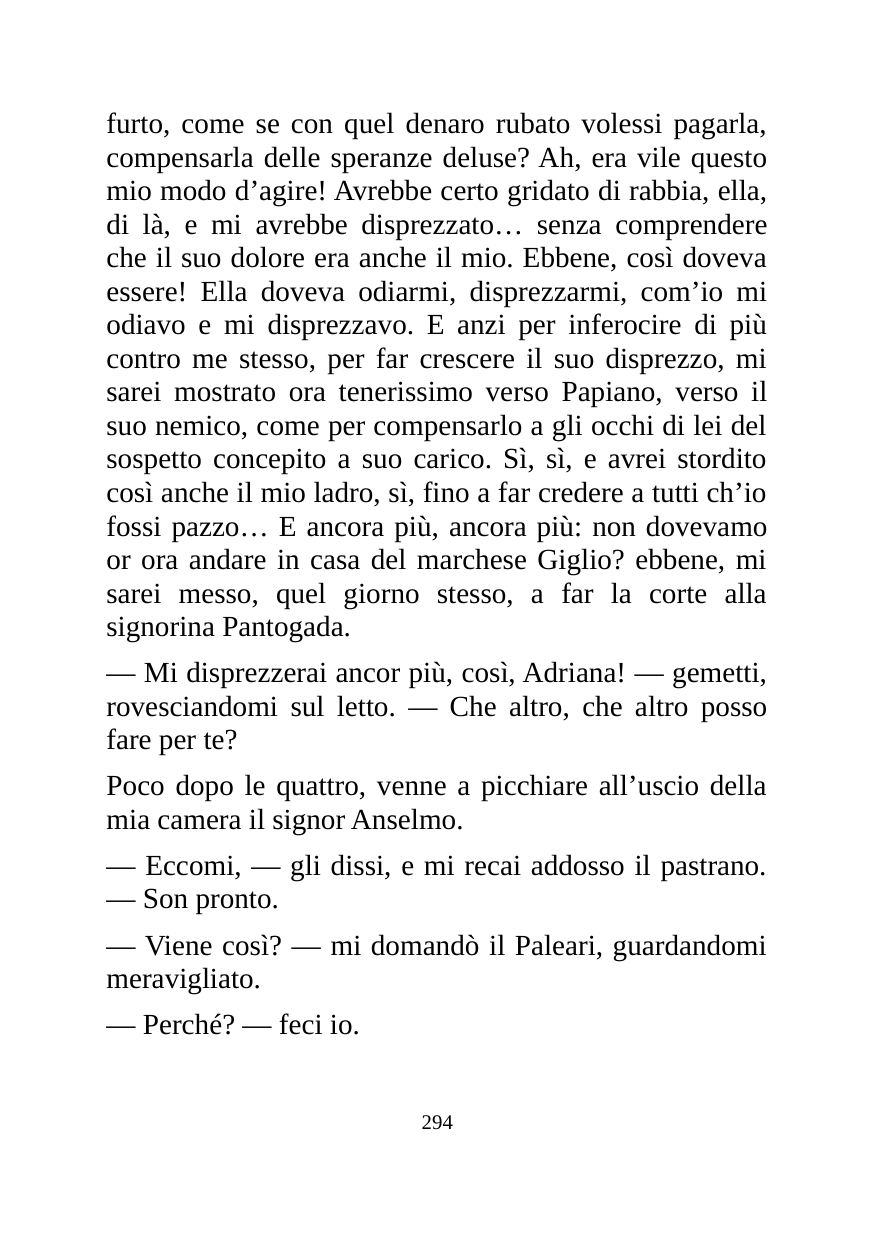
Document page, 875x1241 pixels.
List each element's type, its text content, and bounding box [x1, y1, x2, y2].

text — Mi disprezzerai ancor più, così, Adriana! — gemetti, rovesciandomi sul letto. — Che altro, che altro posso fare per te? [106, 655, 768, 756]
text — Eccomi, — gli dissi, e mi recai addosso il pastrano. — Son pronto. [106, 848, 768, 915]
text Poco dopo le quattro, venne a picchiare all’uscio della mia camera il signor Anselmo. [106, 768, 768, 836]
text — Perché? — feci io. [106, 1007, 768, 1041]
text furto, come se con quel denaro rubato volessi pagarla, compensarla delle speranze deluse? Ah, era vile questo mio modo d’agire! Avrebbe certo gridato di rabbia, ella, di là, e mi avrebbe disprezzato… senza comprendere che il suo dolore era anche il mio. Ebbene, così doveva essere! Ella doveva odiarmi, disprezzarmi, com’io mi odiavo e mi disprezzavo. E anzi per inferocire di più contro me stesso, per far crescere il suo disprezzo, mi sarei mostrato ora tenerissimo verso Papiano, verso il suo nemico, come per compensarlo a gli occhi di lei del sospetto concepito a suo carico. Sì, sì, e avrei stordito così anche il mio ladro, sì, fino a far credere a tutti ch’io fossi pazzo… E ancora più, ancora più: non dovevamo or ora andare in casa del marchese Giglio? ebbene, mi sarei messo, quel giorno stesso, a far la corte alla signorina Pantogada. [106, 106, 768, 643]
text — Viene così? — mi domandò il Paleari, guardandomi meravigliato. [106, 928, 768, 995]
